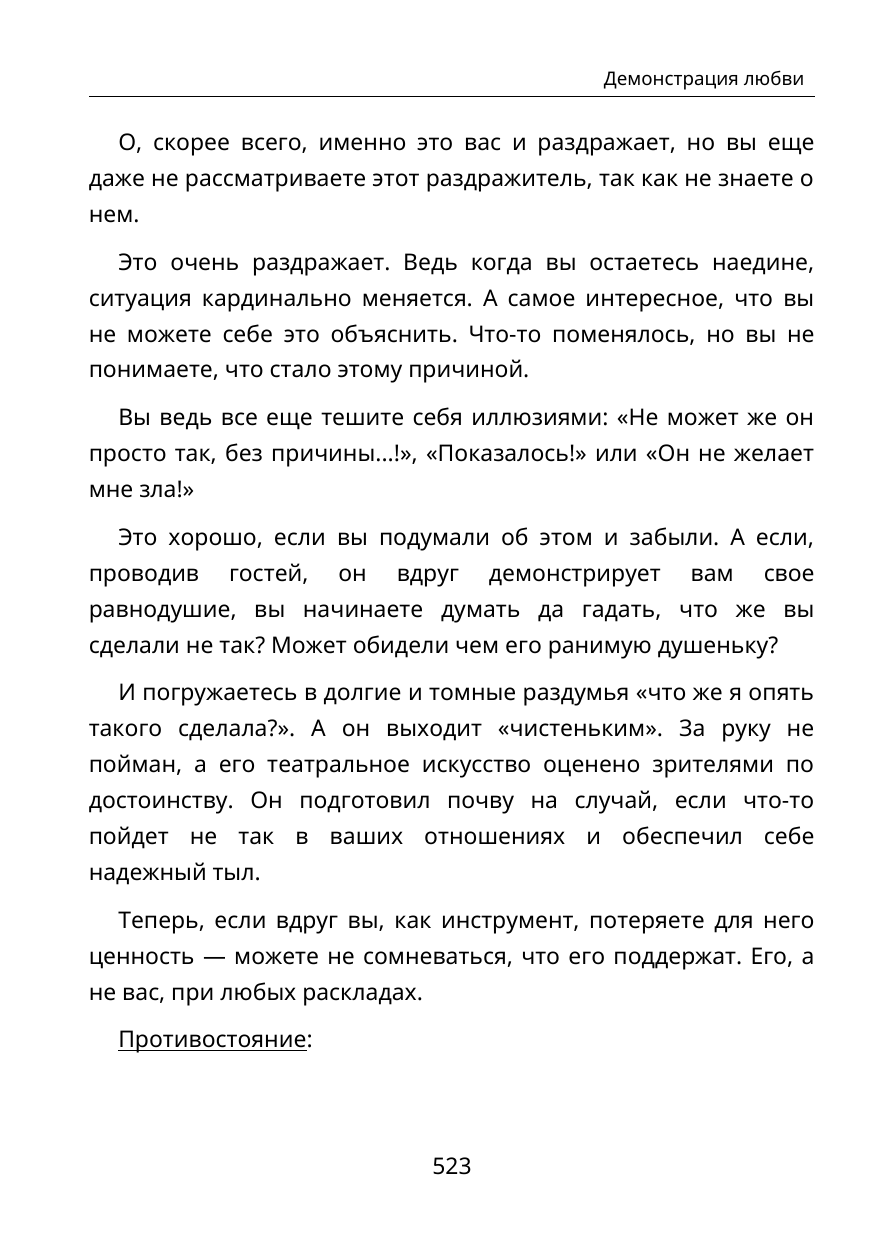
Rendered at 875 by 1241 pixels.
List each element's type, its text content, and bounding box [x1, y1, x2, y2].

text Это хорошо, если вы подумали об этом и забыли. А если, проводив гостей, он вдруг демонстрирует вам свое равнодушие, вы начинаете думать да гадать, что же вы сделали не так? Может обидели чем его ранимую душеньку? [88, 521, 815, 660]
text Теперь, если вдруг вы, как инструмент, потеряете для него ценность — можете не сомневаться, что его поддержат. Его, а не вас, при любых раскладах. [88, 904, 815, 1007]
text Вы ведь все еще тешите себя иллюзиями: «Не может же он просто так, без причины...!», «Показалось!» или «Он не желает мне зла!» [88, 401, 815, 504]
text Это очень раздражает. Ведь когда вы остаетесь наедине, ситуация кардинально меняется. А самое интересное, что вы не можете себе это объяснить. Что-то поменялось, но вы не понимаете, что стало этому причиной. [88, 246, 815, 385]
text И погружаетесь в долгие и томные раздумья «что же я опять такого сделала?». А он выходит «чистеньким». За руку не пойман, а его театральное искусство оценено зрителями по достоинству. Он подготовил почву на случай, если что-то пойдет не так в ваших отношениях и обеспечил себе надежный тыл. [88, 676, 815, 887]
text О, скорее всего, именно это вас и раздражает, но вы еще даже не рассматриваете этот раздражитель, так как не знаете о нем. [88, 126, 815, 229]
text Противостояние: [88, 1023, 815, 1054]
